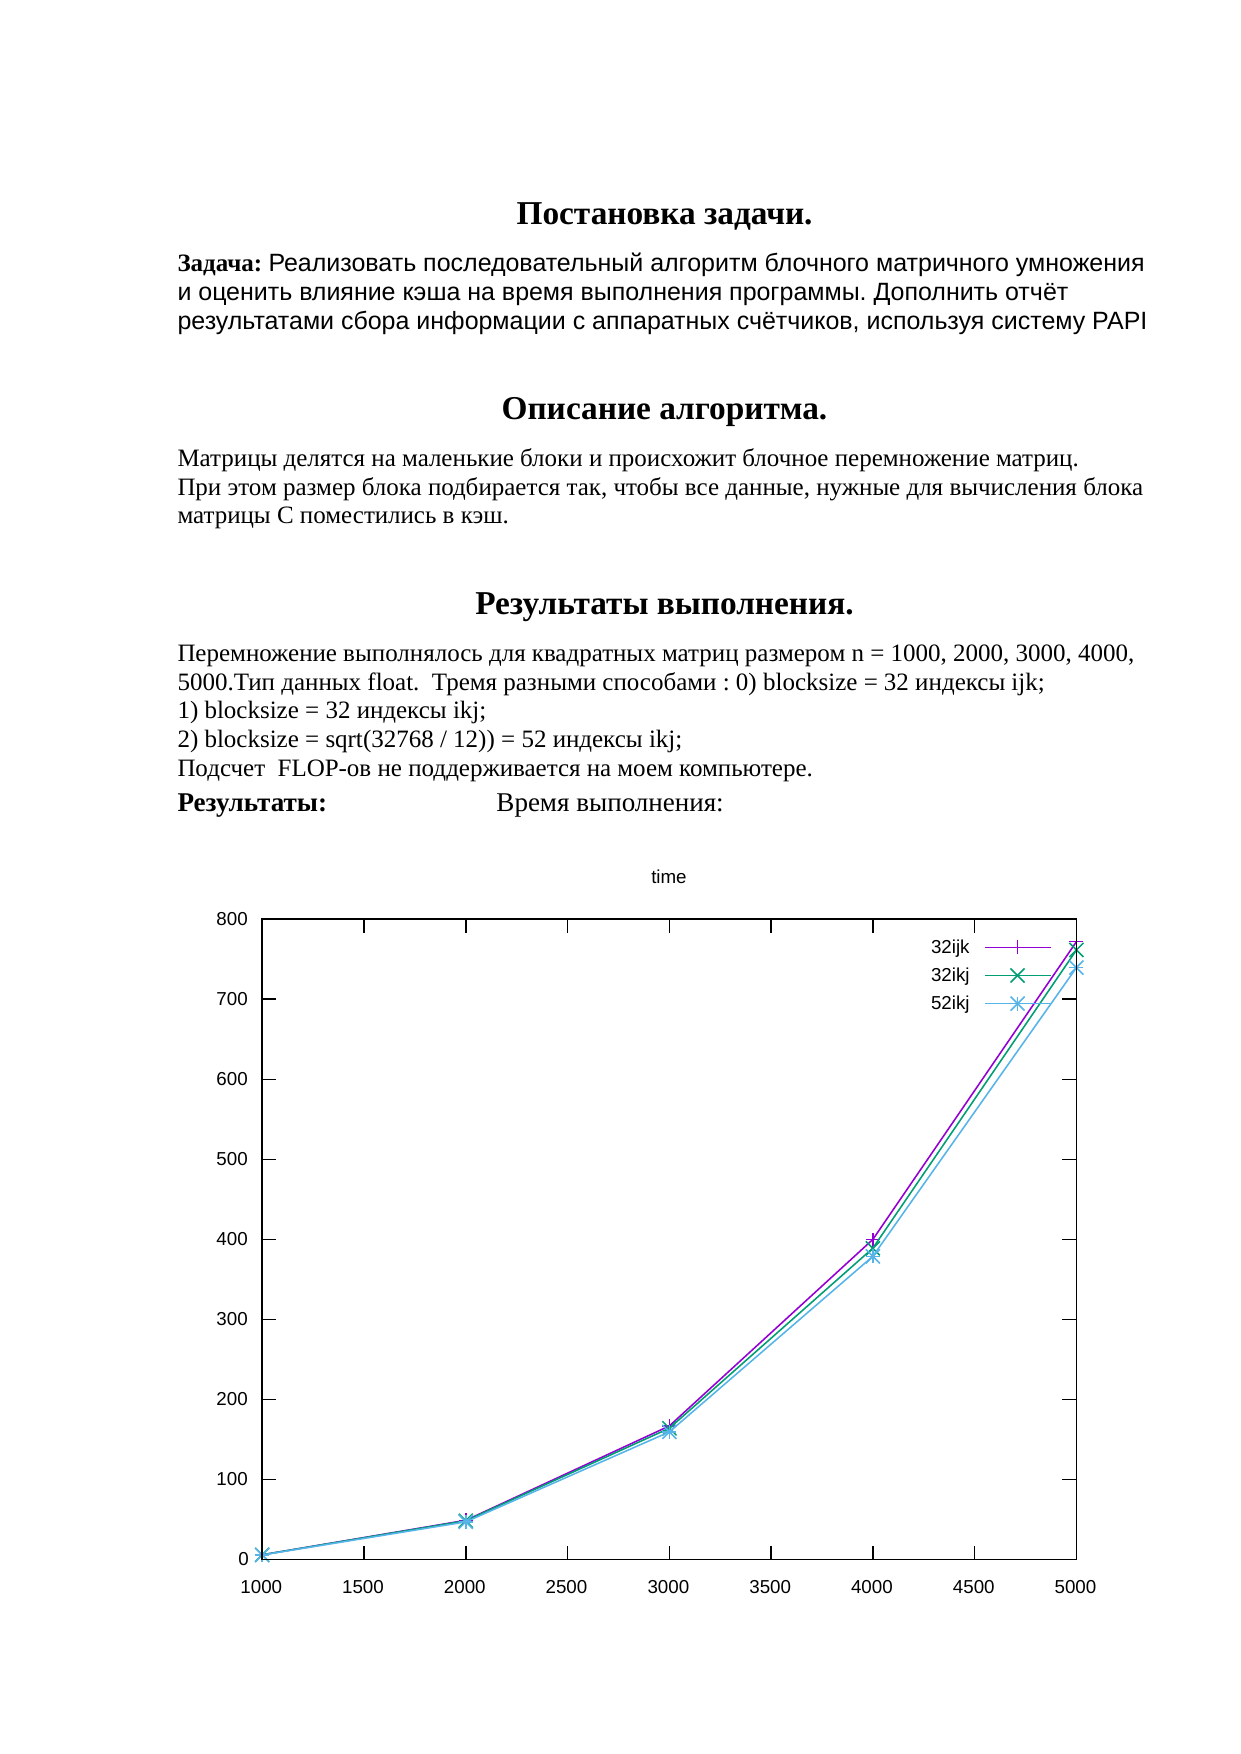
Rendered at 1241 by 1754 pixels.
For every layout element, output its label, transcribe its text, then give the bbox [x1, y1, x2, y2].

text Подсчет FLOP-ов не поддерживается на моем компьютере. [177, 753, 1152, 782]
text 2) blocksize = sqrt(32768 / 12)) = 52 индексы ikj; [177, 724, 1152, 753]
subtitle Результаты выполнения. [177, 583, 1152, 621]
text Матрицы делятся на маленькие блоки и происхожит блочное перемножение матриц. [177, 443, 1152, 472]
subtitle Результаты: Время выполнения: [177, 786, 1152, 817]
text 1) blocksize = 32 индексы ikj; [177, 696, 1152, 724]
subtitle Описание алгоритма. [177, 388, 1152, 426]
subtitle Постановка задачи. [177, 193, 1152, 231]
text При этом размер блока подбирается так, чтобы все данные, нужные для вычисления блока матрицы С поместились в кэш. [177, 472, 1152, 529]
text Перемножение выполнялось для квадратных матриц размером n = 1000, 2000, 3000, 4000, 5000.Тип данных float. Тремя разными способами : 0) blocksize = 32 индексы ijk; [177, 638, 1152, 696]
text Задача: Реализовать последовательный алгоритм блочного матричного умножения и оценить влияние кэша на время выполнения программы. Дополнить отчёт результатами сбора информации с аппаратных счётчиков, используя систему PAPI [177, 248, 1152, 334]
